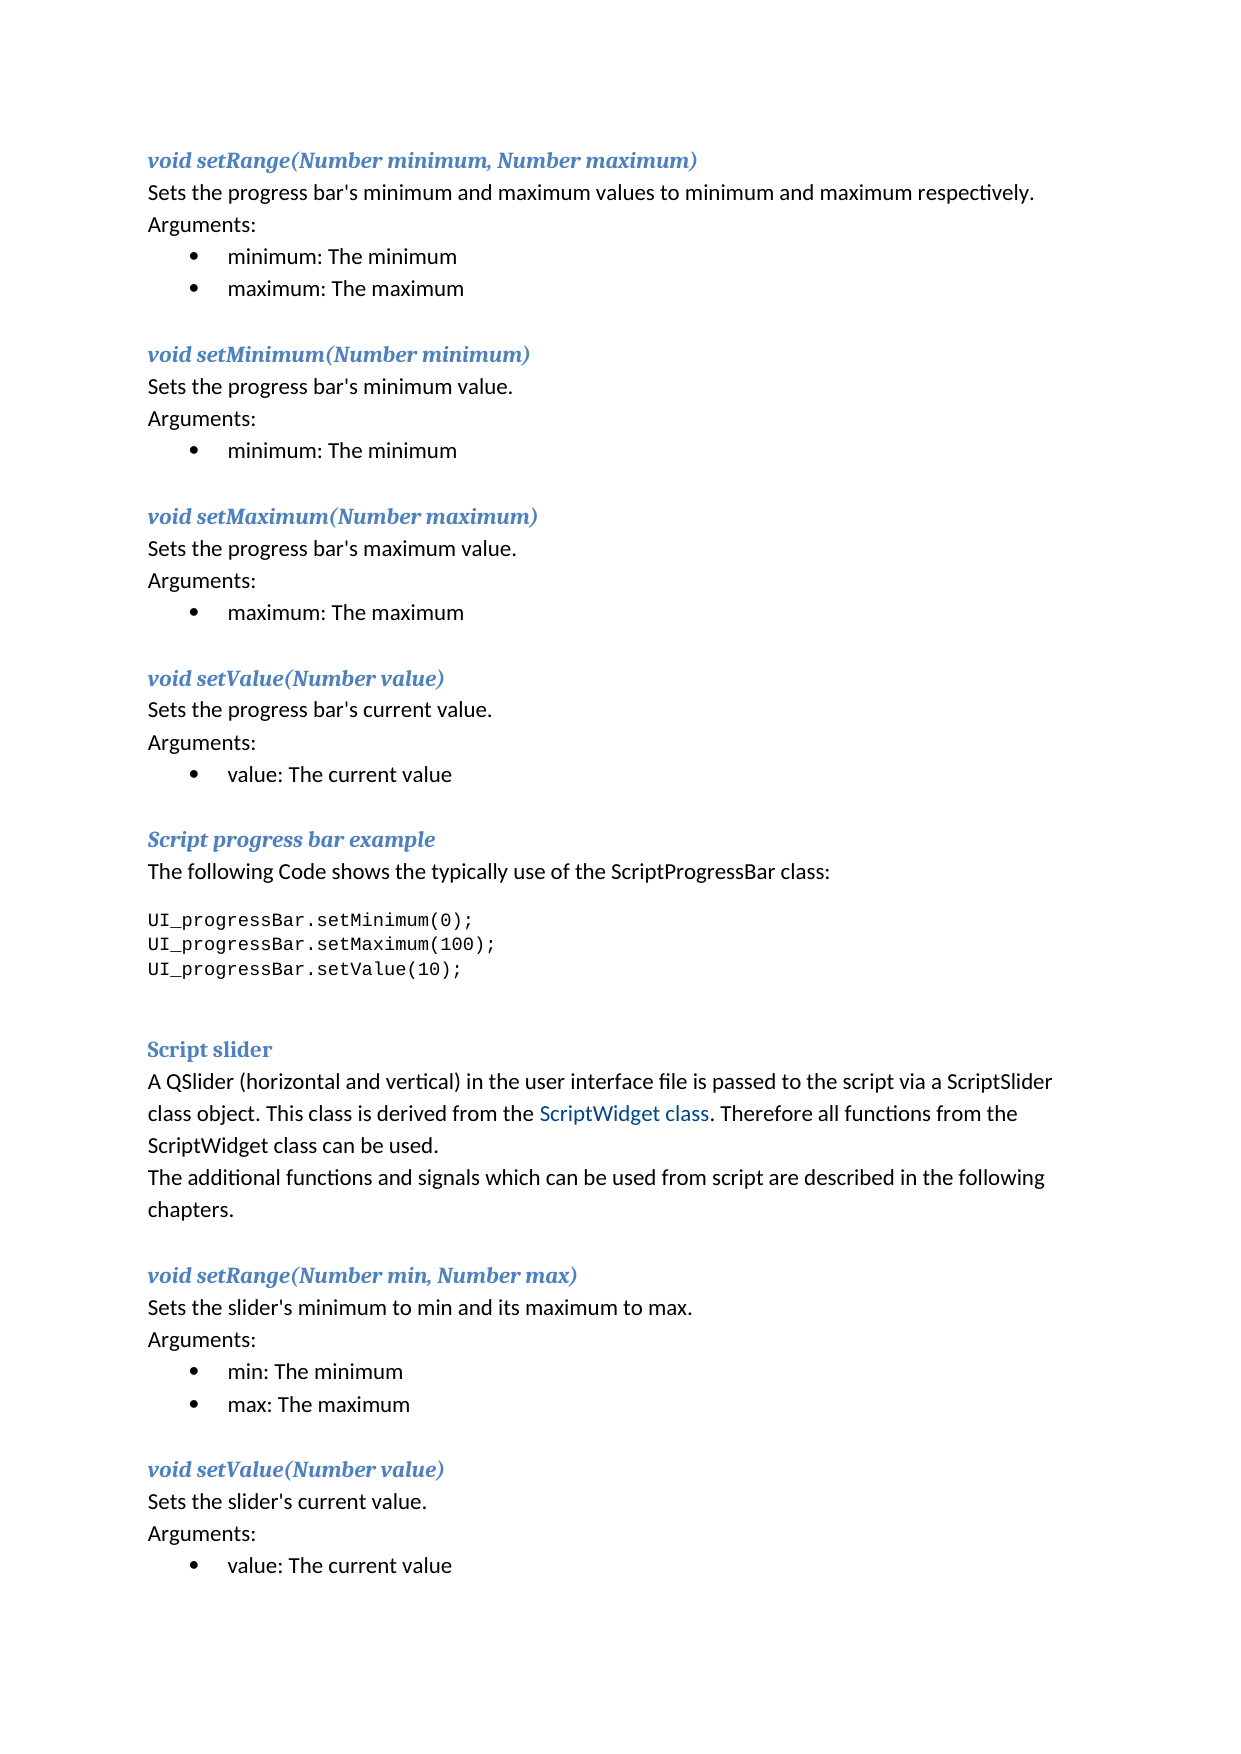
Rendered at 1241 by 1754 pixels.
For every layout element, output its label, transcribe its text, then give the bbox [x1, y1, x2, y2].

list maximum: The maximum [190, 598, 1093, 626]
text The additional functions and signals which can be used from script are described in the following chapters. [148, 1163, 1093, 1224]
list value: The current value [190, 1552, 1093, 1579]
text Arguments: [148, 1325, 1093, 1353]
text Sets the progress bar's minimum value. [148, 372, 1093, 400]
list value: The current value [190, 760, 1093, 788]
subtitle Script progress bar example [148, 827, 1093, 854]
text UI_progressBar.setMaximum(100); [148, 935, 1093, 956]
text Sets the progress bar's minimum and maximum values to minimum and maximum respectively. [148, 178, 1093, 206]
text The following Code shows the typically use of the ScriptProgressBar class: [148, 857, 1093, 886]
text Arguments: [148, 404, 1093, 432]
list maximum: The maximum [190, 274, 1093, 302]
text Sets the slider's current value. [148, 1487, 1093, 1515]
text UI_progressBar.setValue(10); [148, 959, 1093, 981]
text Sets the progress bar's current value. [148, 696, 1093, 724]
text Sets the progress bar's maximum value. [148, 534, 1093, 562]
list min: The minimum [190, 1357, 1093, 1386]
subtitle void setValue(Number value) [148, 665, 1093, 692]
text Arguments: [148, 210, 1093, 238]
subtitle void setRange(Number minimum, Number maximum) [148, 148, 1093, 174]
list minimum: The minimum [190, 436, 1093, 464]
text Arguments: [148, 566, 1093, 594]
text UI_progressBar.setMinimum(0); [148, 911, 1093, 932]
text Arguments: [148, 1519, 1093, 1547]
subtitle void setValue(Number value) [148, 1457, 1093, 1483]
text Arguments: [148, 728, 1093, 756]
subtitle void setRange(Number min, Number max) [148, 1263, 1093, 1289]
list max: The maximum [190, 1390, 1093, 1418]
text A QSlider (horizontal and vertical) in the user interface file is passed to the script via a ScriptSlider class object. This class is derived from the ScriptWidget class. Therefore all functions from the ScriptWidget class can be used. [148, 1067, 1093, 1159]
subtitle void setMaximum(Number maximum) [148, 503, 1093, 530]
subtitle Script slider [148, 1037, 1093, 1063]
list minimum: The minimum [190, 242, 1093, 270]
text Sets the slider's minimum to min and its maximum to max. [148, 1293, 1093, 1321]
subtitle void setMinimum(Number minimum) [148, 342, 1093, 368]
